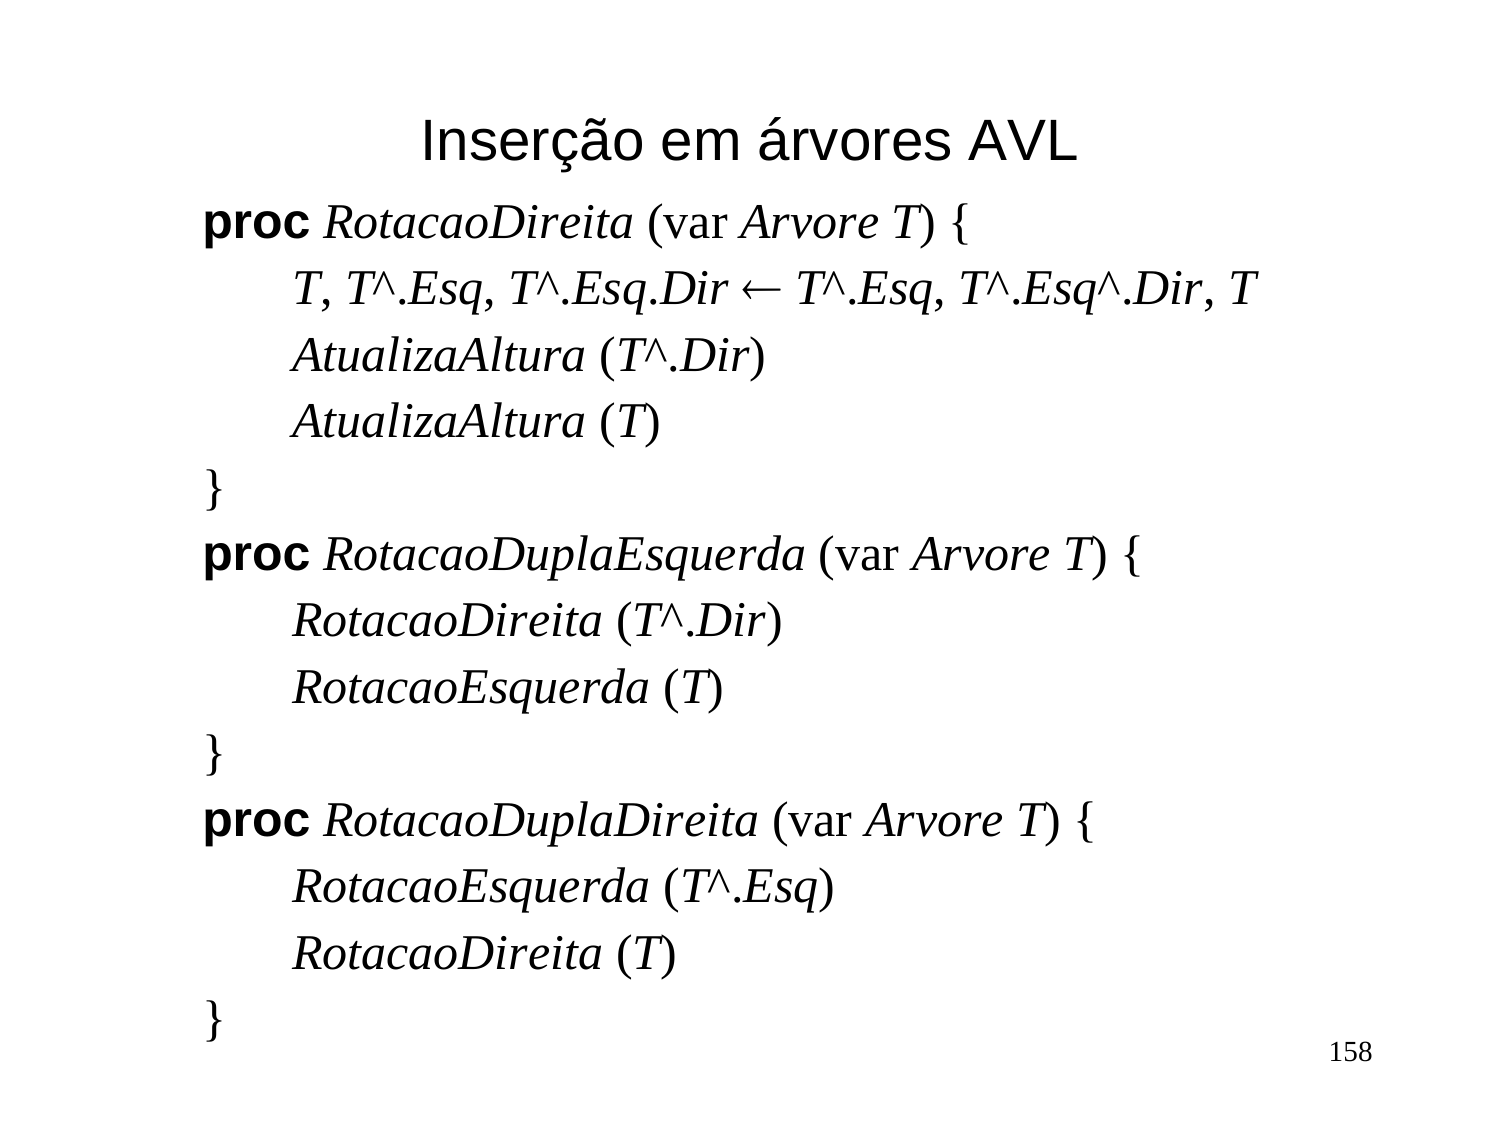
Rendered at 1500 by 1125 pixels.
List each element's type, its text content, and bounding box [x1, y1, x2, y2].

title Inserção em árvores AVL [112, 99, 1388, 175]
list proc RotacaoDireita (var Arvore T) { T, T^.Esq, T^.Esq.Dir  T^.Esq, T^.Esq^.Dir, T AtualizaAltura (T^.Dir) AtualizaAltura (T) } proc RotacaoDuplaEsquerda (var Arvore T) { RotacaoDireita (T^.Dir) RotacaoEsquerda (T) } proc RotacaoDuplaDireita (var Arvore T) { RotacaoEsquerda (T^.Esq) RotacaoDireita (T) } [112, 187, 1388, 1075]
